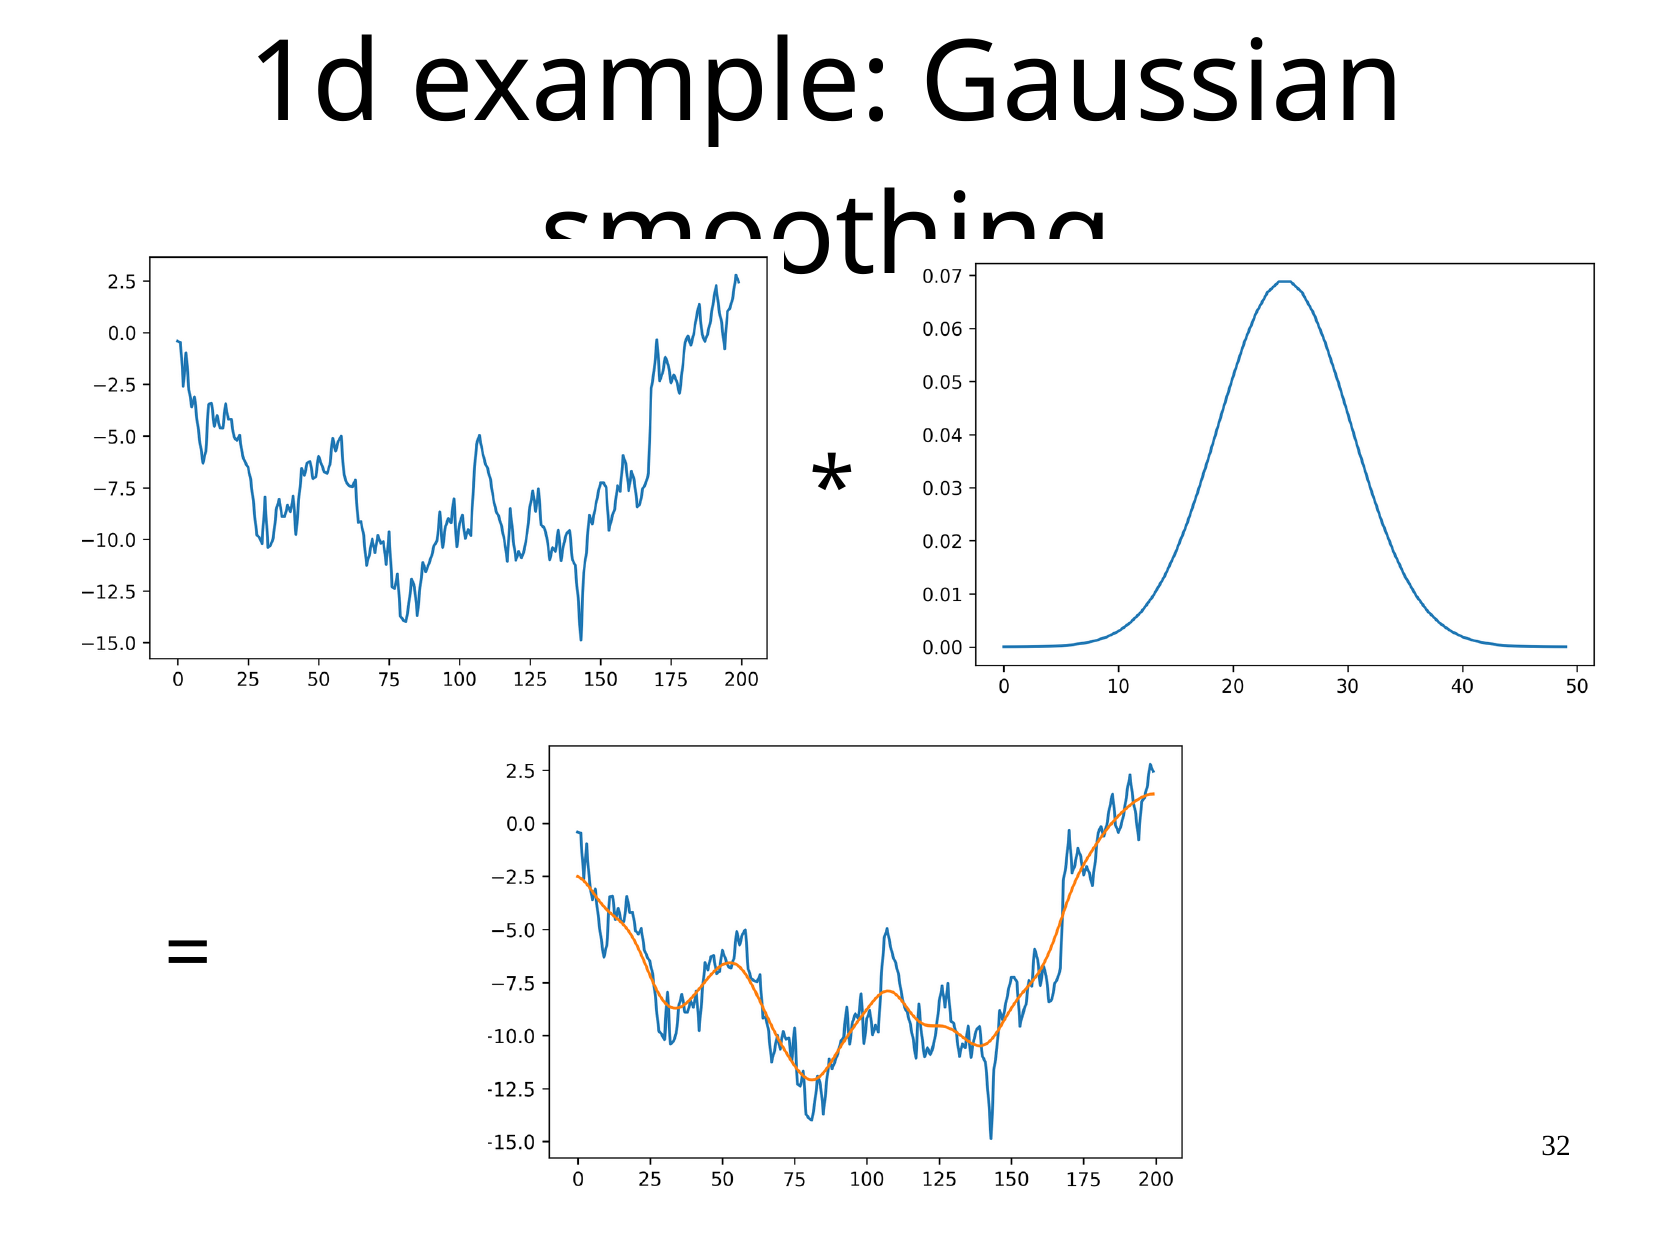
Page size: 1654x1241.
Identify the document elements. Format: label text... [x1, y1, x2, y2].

text_box = [150, 885, 436, 984]
title 1d example: Gaussian smoothing [82, 49, 1571, 257]
text_box * [795, 420, 886, 519]
picture [488, 734, 1201, 1198]
picture [82, 239, 784, 706]
picture [913, 239, 1606, 701]
